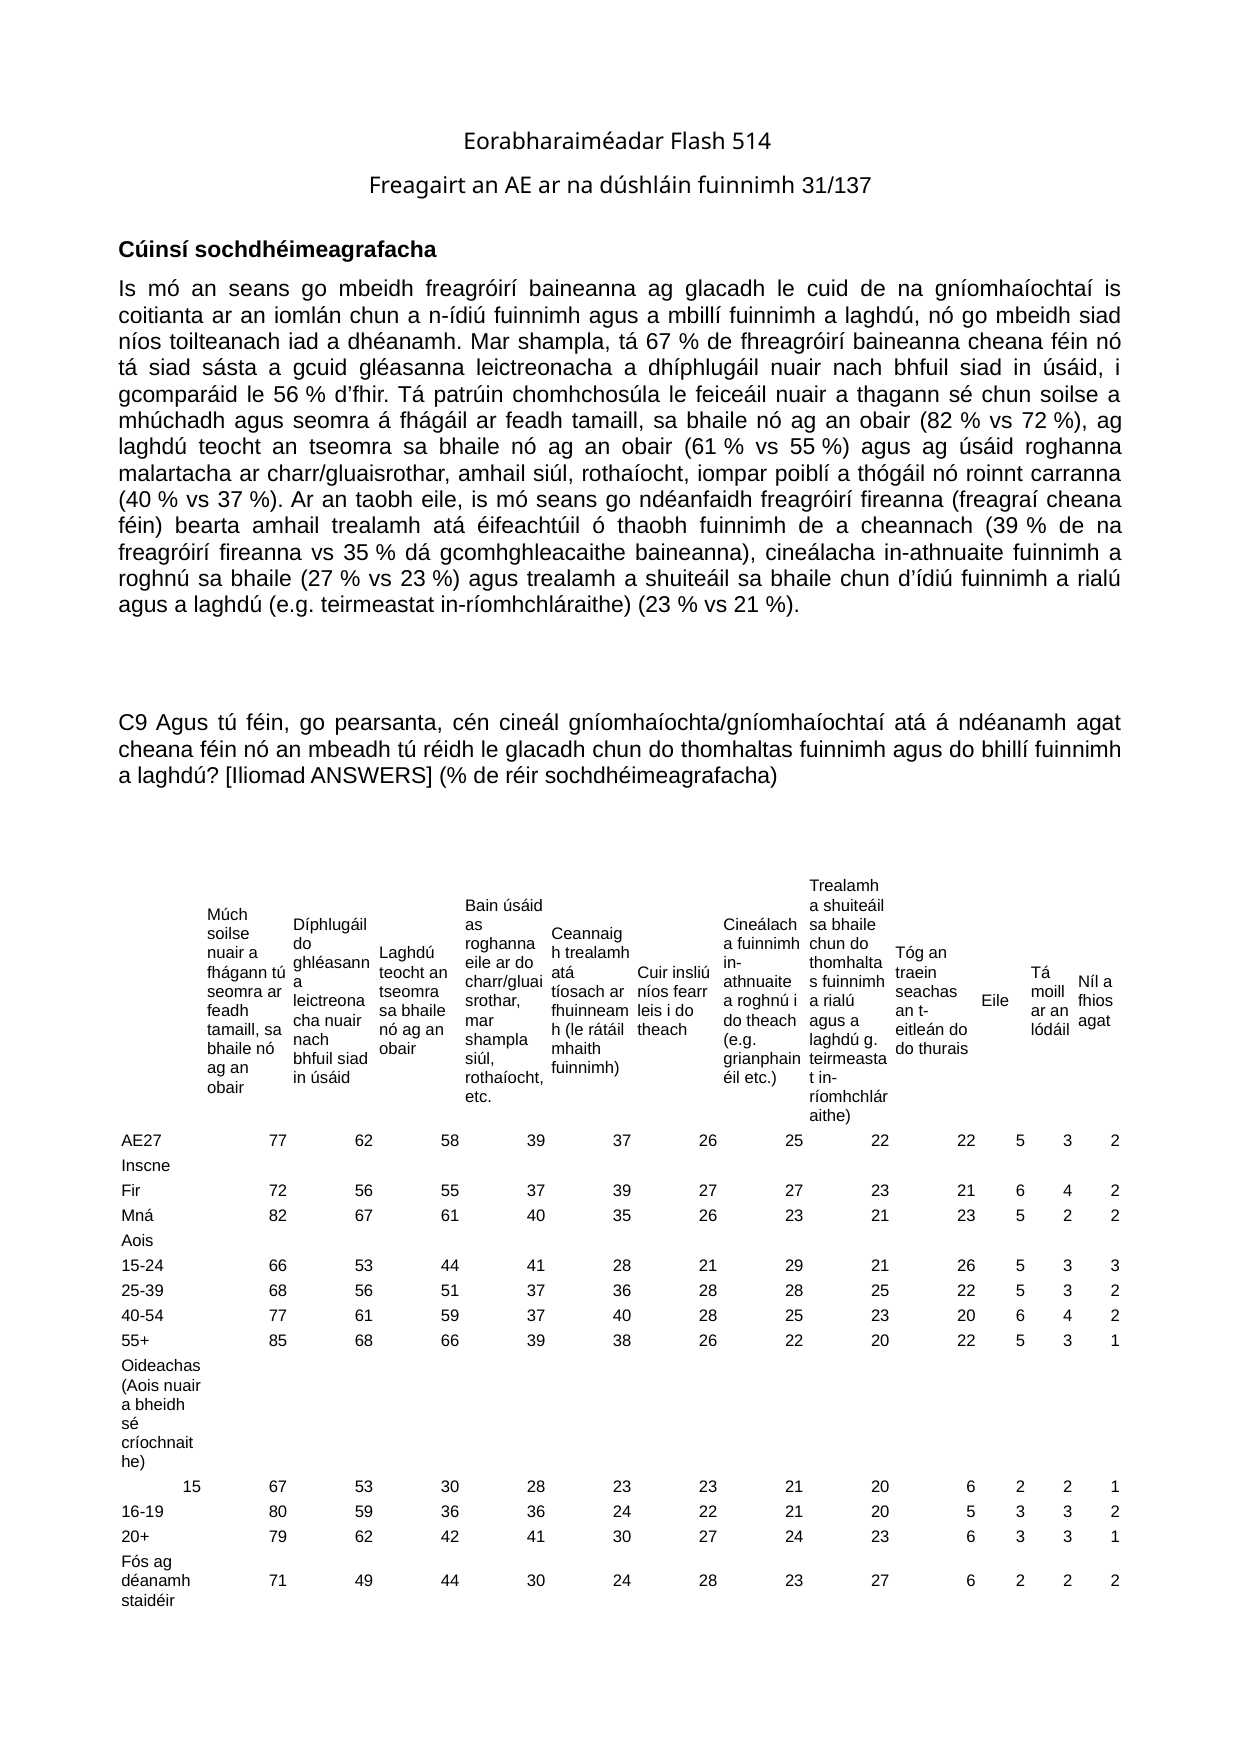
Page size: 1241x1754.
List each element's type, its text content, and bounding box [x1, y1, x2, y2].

table_cell [1075, 1353, 1122, 1474]
table_cell 20 [892, 1303, 978, 1328]
table_cell 2 [1075, 1303, 1122, 1328]
table_cell 3 [1028, 1328, 1075, 1353]
table_cell 25 [720, 1303, 806, 1328]
table_cell 56 [290, 1278, 376, 1303]
table_cell 53 [290, 1474, 376, 1499]
table_cell 42 [376, 1524, 462, 1549]
table_cell 22 [892, 1128, 978, 1153]
table_cell 6 [978, 1178, 1028, 1203]
table_cell [462, 1228, 548, 1253]
table_cell 2 [978, 1474, 1028, 1499]
table_cell 20 [806, 1499, 892, 1524]
table_cell AE27 [118, 1128, 204, 1153]
table_cell 4 [1028, 1178, 1075, 1203]
table_cell [376, 1228, 462, 1253]
table_cell 71 [204, 1549, 290, 1612]
table_cell 24 [548, 1549, 634, 1612]
table_cell 36 [548, 1278, 634, 1303]
table_cell 22 [892, 1278, 978, 1303]
table_cell 37 [462, 1278, 548, 1303]
table_cell [462, 1353, 548, 1474]
table_cell 26 [634, 1203, 720, 1228]
table_cell 23 [806, 1524, 892, 1549]
table_cell 21 [720, 1499, 806, 1524]
table_cell 5 [978, 1128, 1028, 1153]
table_cell [634, 1153, 720, 1178]
table_cell [548, 1153, 634, 1178]
table_cell 61 [290, 1303, 376, 1328]
table_cell 2 [1075, 1499, 1122, 1524]
table_header Tóg an traein seachas an t-eitleán do do thurais [892, 873, 978, 1128]
table_cell 6 [892, 1524, 978, 1549]
table_cell 3 [1028, 1253, 1075, 1278]
table_cell 4 [1028, 1303, 1075, 1328]
table_cell 3 [1028, 1524, 1075, 1549]
table_cell 5 [892, 1499, 978, 1524]
table_cell 28 [634, 1303, 720, 1328]
table_cell 68 [290, 1328, 376, 1353]
table_cell 26 [634, 1328, 720, 1353]
table_cell [376, 1353, 462, 1474]
table_cell 80 [204, 1499, 290, 1524]
table_cell 21 [892, 1178, 978, 1203]
table_cell 30 [462, 1549, 548, 1612]
table_cell 53 [290, 1253, 376, 1278]
table_cell 2 [1075, 1203, 1122, 1228]
table_cell 36 [376, 1499, 462, 1524]
table_cell 3 [978, 1499, 1028, 1524]
table_header Tá moill ar an lódáil [1028, 873, 1075, 1128]
table_cell 58 [376, 1128, 462, 1153]
table_cell 2 [1075, 1178, 1122, 1203]
table_cell [978, 1353, 1028, 1474]
table_cell 23 [720, 1203, 806, 1228]
table_cell 82 [204, 1203, 290, 1228]
table_cell 1 [1075, 1474, 1122, 1499]
table_cell 26 [634, 1128, 720, 1153]
table_cell 39 [548, 1178, 634, 1203]
table_cell 2 [978, 1549, 1028, 1612]
table_cell 2 [1028, 1549, 1075, 1612]
table_cell 22 [892, 1328, 978, 1353]
table_cell 1 [1075, 1524, 1122, 1549]
table_header Eile [978, 873, 1028, 1128]
table_cell 30 [376, 1474, 462, 1499]
table_cell 22 [720, 1328, 806, 1353]
table_cell 59 [376, 1303, 462, 1328]
table_cell 44 [376, 1549, 462, 1612]
table_cell 23 [634, 1474, 720, 1499]
table_cell 6 [892, 1474, 978, 1499]
table_cell 15 [118, 1474, 204, 1499]
table_cell [548, 1353, 634, 1474]
table_cell 37 [462, 1303, 548, 1328]
table_cell 2 [1028, 1203, 1075, 1228]
table_header Cineálacha fuinnimh in-athnuaite a roghnú i do theach (e.g. grianphainéil etc.) [720, 873, 806, 1128]
table_cell 21 [806, 1203, 892, 1228]
table_cell 49 [290, 1549, 376, 1612]
text C9 Agus tú féin, go pearsanta, cén cineál gníomhaíochta/gníomhaíochtaí atá á ndéanamh agat cheana féin nó an mbeadh tú réidh le glacadh chun do thomhaltas fuinnimh agus do bhillí fuinnimh a laghdú? [Iliomad ANSWERS] (% de réir sochdhéimeagrafacha) [118, 709, 1122, 788]
table_cell [720, 1228, 806, 1253]
table_cell 35 [548, 1203, 634, 1228]
table_cell 22 [806, 1128, 892, 1153]
table_cell [462, 1153, 548, 1178]
table_cell [806, 1153, 892, 1178]
table_cell Fir [118, 1178, 204, 1203]
table_cell 55+ [118, 1328, 204, 1353]
table_cell 24 [548, 1499, 634, 1524]
table_cell [634, 1228, 720, 1253]
text Cúinsí sochdhéimeagrafacha [118, 236, 1122, 262]
table_cell 20 [806, 1474, 892, 1499]
table_cell 66 [204, 1253, 290, 1278]
table_cell Fós ag déanamh staidéir [118, 1549, 204, 1612]
table_cell 1 [1075, 1328, 1122, 1353]
table_header Díphlugáil do ghléasanna leictreonacha nuair nach bhfuil siad in úsáid [290, 873, 376, 1128]
table_cell 37 [548, 1128, 634, 1153]
table_cell 6 [892, 1549, 978, 1612]
table_cell 23 [806, 1178, 892, 1203]
table_cell 2 [1028, 1474, 1075, 1499]
table_cell 20+ [118, 1524, 204, 1549]
table_cell 67 [290, 1203, 376, 1228]
table_cell 66 [376, 1328, 462, 1353]
table_cell 25 [806, 1278, 892, 1303]
table_header [118, 873, 204, 1128]
table_cell [376, 1153, 462, 1178]
table_cell 28 [548, 1253, 634, 1278]
table_cell [1075, 1228, 1122, 1253]
table_cell 51 [376, 1278, 462, 1303]
table_header Trealamh a shuiteáil sa bhaile chun do thomhaltas fuinnimh a rialú agus a laghdú g. teirmeastat in-ríomhchláraithe) [806, 873, 892, 1128]
table_cell 3 [1075, 1253, 1122, 1278]
table_header Ceannaigh trealamh atá tíosach ar fhuinneamh (le rátáil mhaith fuinnimh) [548, 873, 634, 1128]
table_cell Inscne [118, 1153, 204, 1178]
table_cell 77 [204, 1303, 290, 1328]
table_cell 38 [548, 1328, 634, 1353]
table_cell 39 [462, 1128, 548, 1153]
table_cell 36 [462, 1499, 548, 1524]
table_cell [978, 1153, 1028, 1178]
table_cell 30 [548, 1524, 634, 1549]
table_cell [720, 1353, 806, 1474]
table_cell 28 [720, 1278, 806, 1303]
table_cell 27 [634, 1524, 720, 1549]
table_cell 5 [978, 1203, 1028, 1228]
table_cell 72 [204, 1178, 290, 1203]
table_cell 21 [634, 1253, 720, 1278]
table_cell 67 [204, 1474, 290, 1499]
table_cell 21 [720, 1474, 806, 1499]
table_cell 27 [806, 1549, 892, 1612]
table_cell Mná [118, 1203, 204, 1228]
table_cell 37 [462, 1178, 548, 1203]
table_header Bain úsáid as roghanna eile ar do charr/gluaisrothar, mar shampla siúl, rothaíocht, etc. [462, 873, 548, 1128]
table_cell [806, 1228, 892, 1253]
table_cell [1028, 1153, 1075, 1178]
table_cell 3 [1028, 1278, 1075, 1303]
table_cell [548, 1228, 634, 1253]
table_cell 3 [1028, 1128, 1075, 1153]
table_cell 56 [290, 1178, 376, 1203]
table_cell [204, 1353, 290, 1474]
table_cell 23 [548, 1474, 634, 1499]
text Is mó an seans go mbeidh freagróirí baineanna ag glacadh le cuid de na gníomhaíochtaí is coitianta ar an iomlán chun a n-ídiú fuinnimh agus a mbillí fuinnimh a laghdú, nó go mbeidh siad níos toilteanach iad a dhéanamh. Mar shampla, tá 67 % de fhreagróirí baineanna cheana féin nó tá siad sásta a gcuid gléasanna leictreonacha a dhíphlugáil nuair nach bhfuil siad in úsáid, i gcomparáid le 56 % d’fhir. Tá patrúin chomhchosúla le feiceáil nuair a thagann sé chun soilse a mhúchadh agus seomra á fhágáil ar feadh tamaill, sa bhaile nó ag an obair (82 % vs 72 %), ag laghdú teocht an tseomra sa bhaile nó ag an obair (61 % vs 55 %) agus ag úsáid roghanna malartacha ar charr/gluaisrothar, amhail siúl, rothaíocht, iompar poiblí a thógáil nó roinnt carranna (40 % vs 37 %). Ar an taobh eile, is mó seans go ndéanfaidh freagróirí fireanna (freagraí cheana féin) bearta amhail trealamh atá éifeachtúil ó thaobh fuinnimh de a cheannach (39 % de na freagróirí fireanna vs 35 % dá gcomhghleacaithe baineanna), cineálacha in-athnuaite fuinnimh a roghnú sa bhaile (27 % vs 23 %) agus trealamh a shuiteáil sa bhaile chun d’ídiú fuinnimh a rialú agus a laghdú (e.g. teirmeastat in-ríomhchláraithe) (23 % vs 21 %). [118, 275, 1122, 618]
table_cell 5 [978, 1328, 1028, 1353]
table_cell 44 [376, 1253, 462, 1278]
table_cell 2 [1075, 1128, 1122, 1153]
table_cell [1028, 1228, 1075, 1253]
table_cell [204, 1228, 290, 1253]
table_cell 68 [204, 1278, 290, 1303]
table_cell 29 [720, 1253, 806, 1278]
table_cell 26 [892, 1253, 978, 1278]
table_header Níl a fhios agat [1075, 873, 1122, 1128]
table_cell 40 [548, 1303, 634, 1328]
table_cell 15-24 [118, 1253, 204, 1278]
table_cell 39 [462, 1328, 548, 1353]
table_cell 3 [978, 1524, 1028, 1549]
table_cell 62 [290, 1128, 376, 1153]
table_cell 3 [1028, 1499, 1075, 1524]
table_cell 28 [634, 1278, 720, 1303]
table_cell [290, 1228, 376, 1253]
table_cell 61 [376, 1203, 462, 1228]
table_cell 2 [1075, 1549, 1122, 1612]
table_cell 23 [892, 1203, 978, 1228]
table_cell 27 [720, 1178, 806, 1203]
table_cell 28 [462, 1474, 548, 1499]
table_header Cuir insliú níos fearr leis i do theach [634, 873, 720, 1128]
table_cell 6 [978, 1303, 1028, 1328]
table_cell Aois [118, 1228, 204, 1253]
table_cell 59 [290, 1499, 376, 1524]
table_cell 20 [806, 1328, 892, 1353]
table_cell 21 [806, 1253, 892, 1278]
table_cell [892, 1228, 978, 1253]
table_cell [720, 1153, 806, 1178]
table_cell 25 [720, 1128, 806, 1153]
table_cell 40 [462, 1203, 548, 1228]
table_cell 55 [376, 1178, 462, 1203]
table_cell 41 [462, 1253, 548, 1278]
table_cell 40-54 [118, 1303, 204, 1328]
table_cell [204, 1153, 290, 1178]
table_cell 2 [1075, 1278, 1122, 1303]
table_cell 79 [204, 1524, 290, 1549]
table_cell [892, 1153, 978, 1178]
table_cell 28 [634, 1549, 720, 1612]
table_cell 27 [634, 1178, 720, 1203]
table_cell 16-19 [118, 1499, 204, 1524]
table_cell 85 [204, 1328, 290, 1353]
table_cell 62 [290, 1524, 376, 1549]
table_cell [978, 1228, 1028, 1253]
table_cell 24 [720, 1524, 806, 1549]
table_cell 77 [204, 1128, 290, 1153]
table_cell 41 [462, 1524, 548, 1549]
table_cell [290, 1353, 376, 1474]
table_cell [1075, 1153, 1122, 1178]
table_cell 22 [634, 1499, 720, 1524]
table_cell [806, 1353, 892, 1474]
table_cell 25-39 [118, 1278, 204, 1303]
table_cell [1028, 1353, 1075, 1474]
table_cell 5 [978, 1253, 1028, 1278]
table_header Múch soilse nuair a fhágann tú seomra ar feadh tamaill, sa bhaile nó ag an obair [204, 873, 290, 1128]
table_cell Oideachas (Aois nuair a bheidh sé críochnaithe) [118, 1353, 204, 1474]
table_cell [892, 1353, 978, 1474]
table_header Laghdú teocht an tseomra sa bhaile nó ag an obair [376, 873, 462, 1128]
table_cell 23 [806, 1303, 892, 1328]
table_cell 5 [978, 1278, 1028, 1303]
table_cell [634, 1353, 720, 1474]
table_cell 23 [720, 1549, 806, 1612]
table_cell [290, 1153, 376, 1178]
